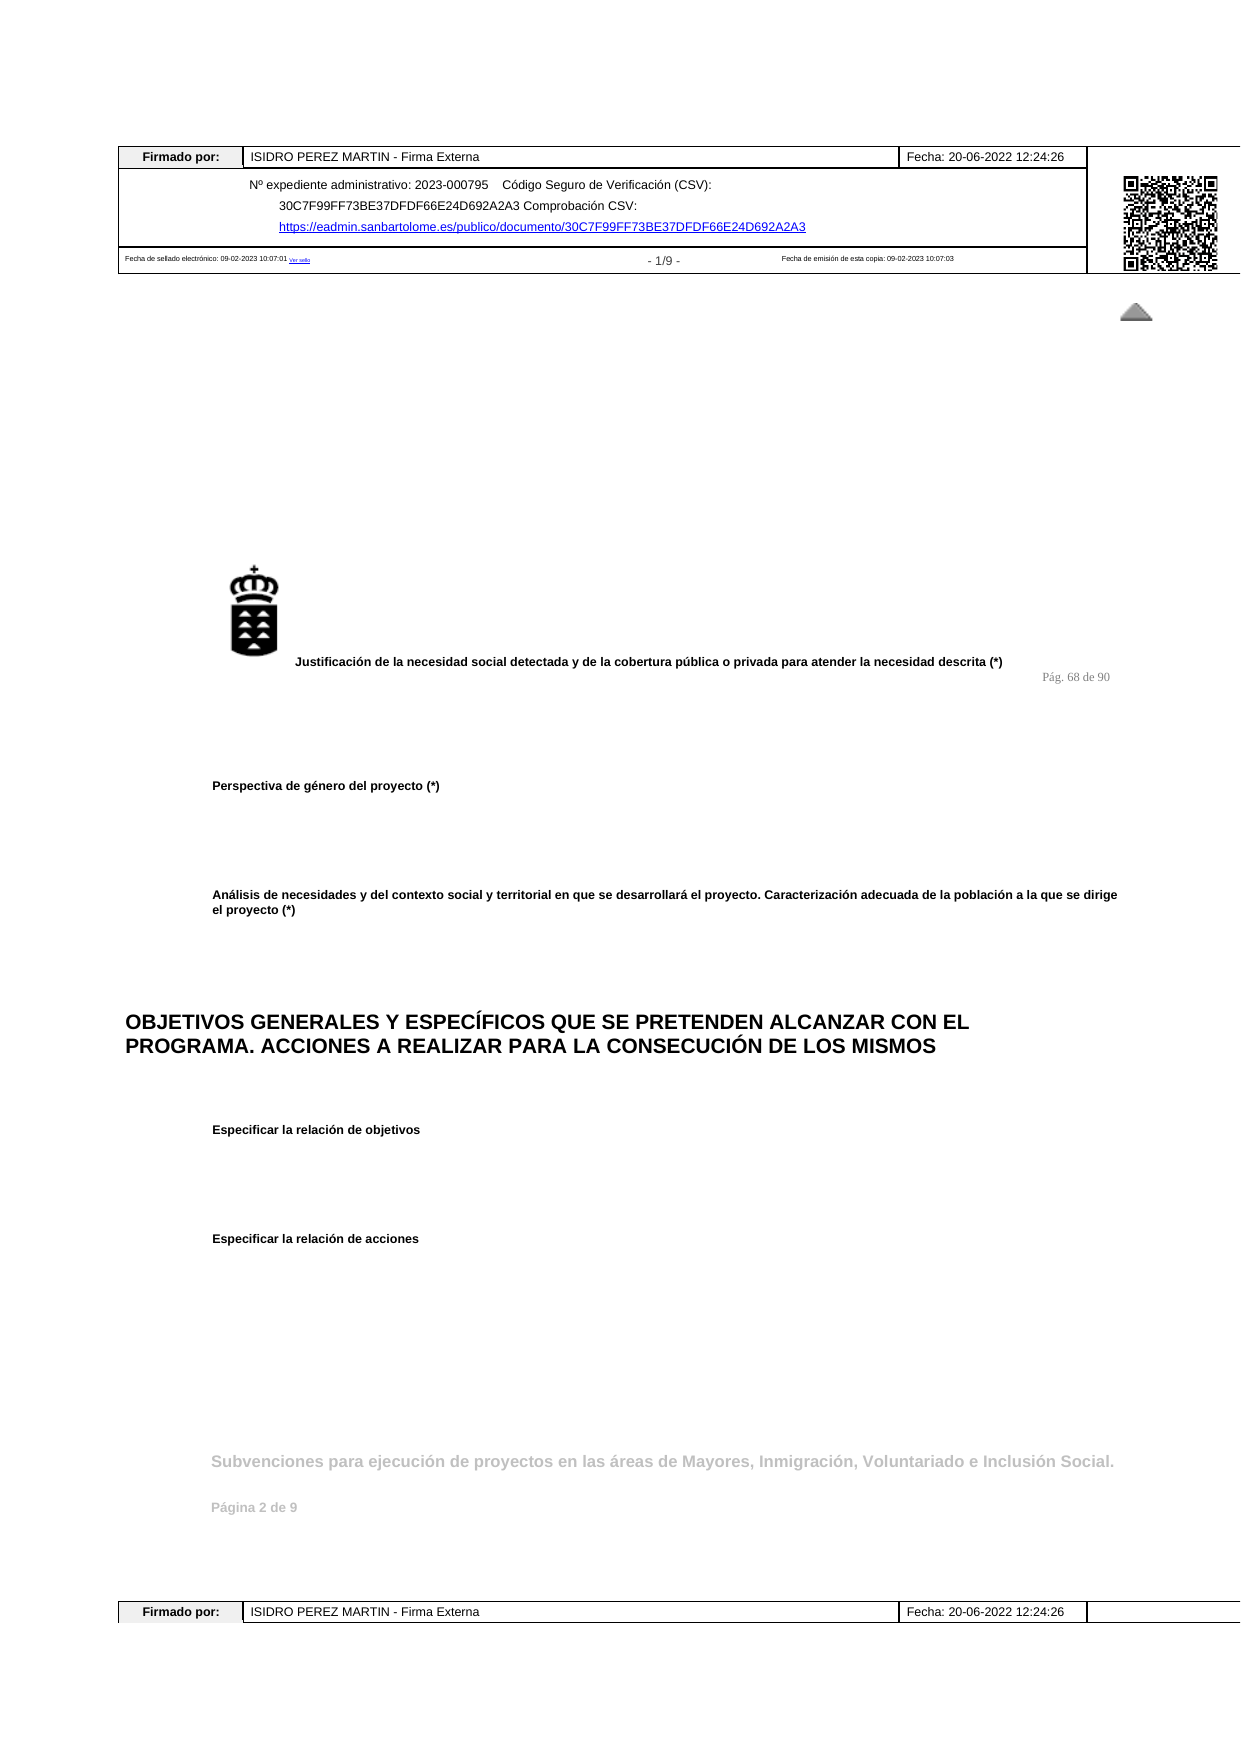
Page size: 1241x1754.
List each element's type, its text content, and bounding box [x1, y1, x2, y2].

table_cell Fecha de sellado electrónico: 09-02-2023 10:07:01 Ver sello - 1/9 - Fecha de emisión de esta copia: 09-02-2023 10:07:03 [119, 248, 1086, 273]
table_header Firmado por: [119, 1602, 242, 1620]
text Especificar la relación de objetivos [212, 1123, 1122, 1137]
table_cell Nº expediente administrativo: 2023-000795 Código Seguro de Verificación (CSV): 30C7F99FF73BE37DFDF66E24D692A2A3 Comprobación CSV: https://eadmin.sanbartolome.es/publico/documento/30C7F99FF73BE37DFDF66E24D692A2A3 [119, 169, 1086, 246]
text Subvenciones para ejecución de proyectos en las áreas de Mayores, Inmigración, Voluntariado e Inclusión Social. [211, 1452, 1122, 1471]
table_header Fecha: 20-06-2022 12:24:26 [900, 1602, 1086, 1622]
table_header Fecha: 20-06-2022 12:24:26 [900, 147, 1086, 167]
table_header [1088, 147, 1240, 273]
text OBJETIVOS GENERALES Y ESPECÍFICOS QUE SE PRETENDEN ALCANZAR CON EL PROGRAMA. ACCIONES A REALIZAR PARA LA CONSECUCIÓN DE LOS MISMOS [125, 1009, 1086, 1057]
table_header Firmado por: [119, 147, 242, 165]
text Perspectiva de género del proyecto (*) [212, 779, 1122, 793]
table_header ISIDRO PEREZ MARTIN - Firma Externa [244, 147, 898, 167]
text Análisis de necesidades y del contexto social y territorial en que se desarrollará el proyecto. Caracterización adecuada de la población a la que se dirige el proyecto (*) [212, 888, 1122, 917]
text Página 2 de 9 [211, 1500, 1122, 1516]
table_header ISIDRO PEREZ MARTIN - Firma Externa [244, 1602, 898, 1622]
table_header [1088, 1602, 1240, 1622]
text Justificación de la necesidad social detectada y de la cobertura pública o privada para atender la necesidad descrita (*) [212, 552, 1122, 669]
text Pág. 68 de 90 [118, 670, 1110, 684]
text Especificar la relación de acciones [212, 1232, 1122, 1246]
